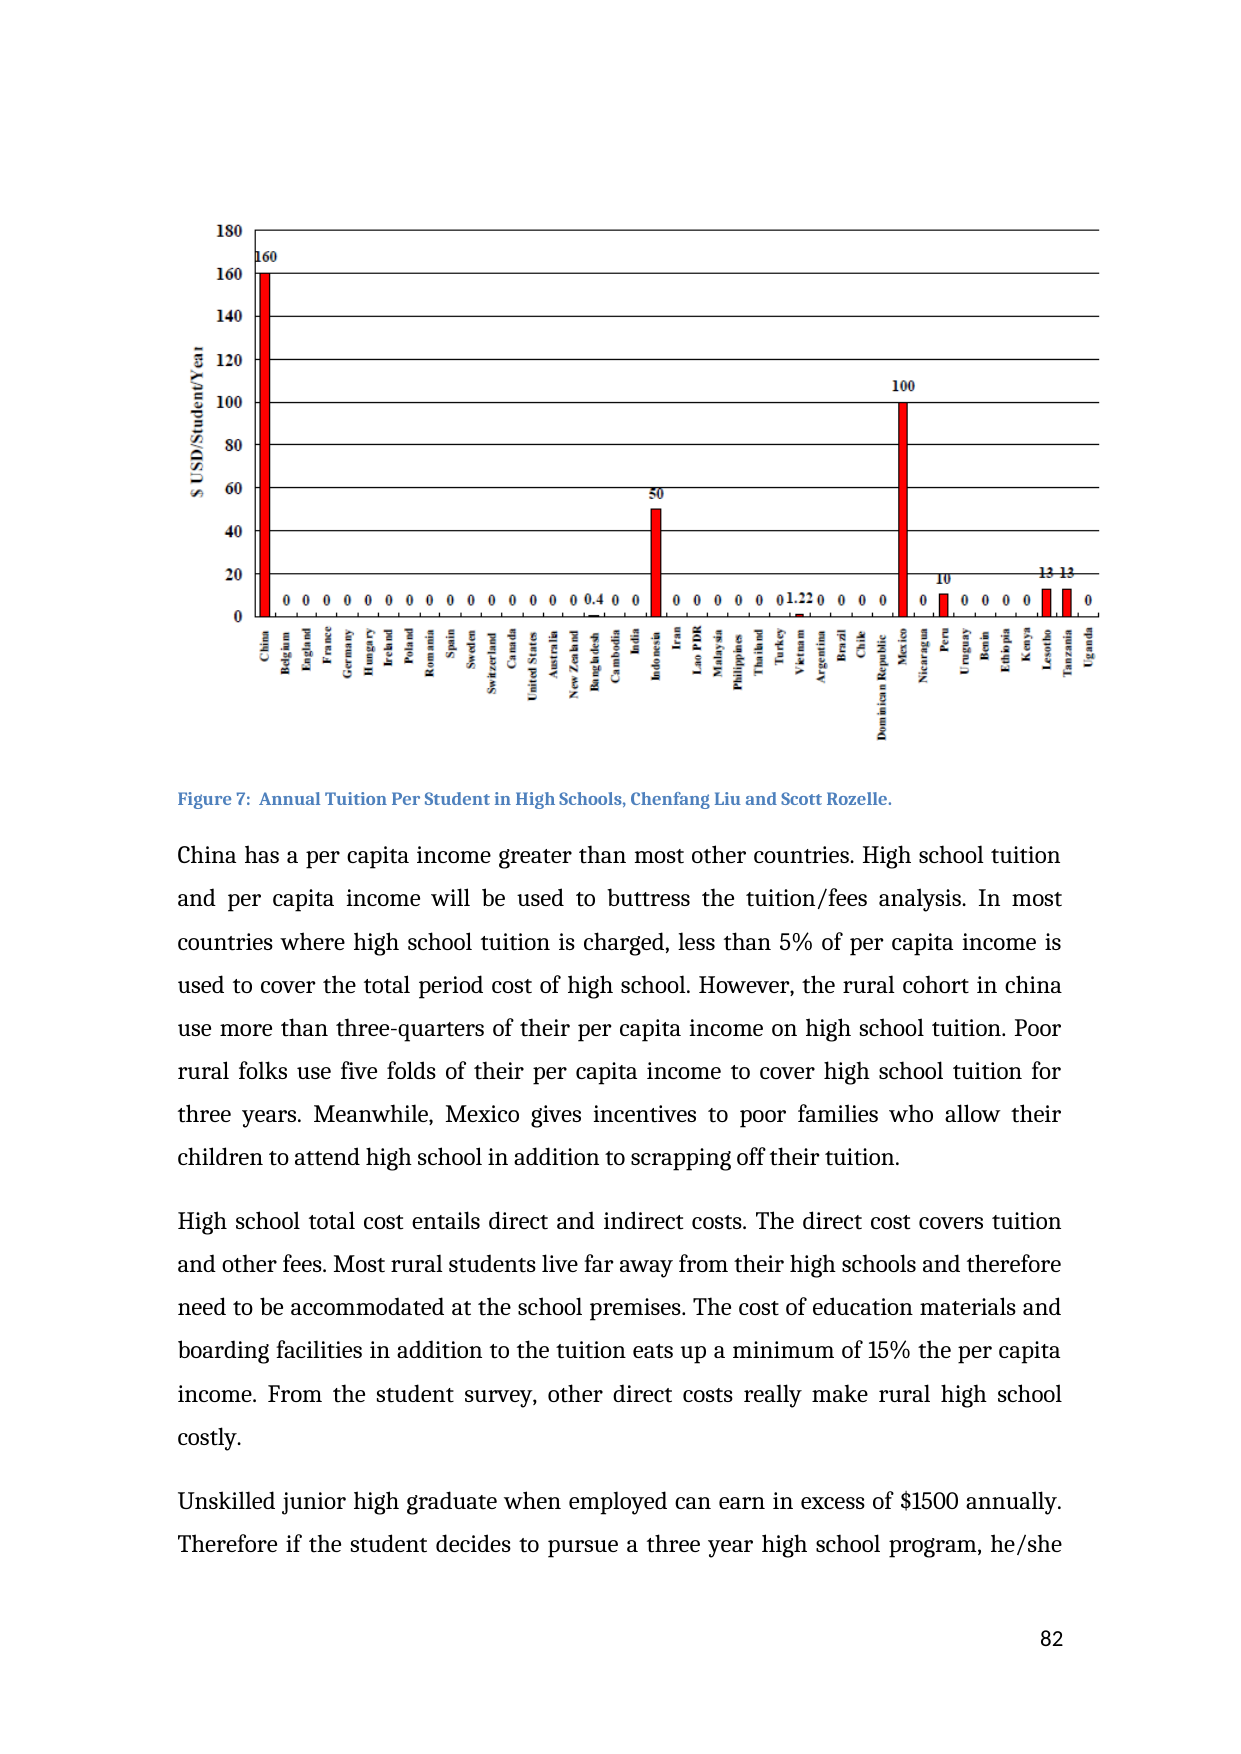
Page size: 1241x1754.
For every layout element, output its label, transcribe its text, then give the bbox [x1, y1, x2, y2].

picture [177, 177, 1110, 754]
text China has a per capita income greater than most other countries. High school tuition and per capita income will be used to buttress the tuition/fees analysis. In most countries where high school tuition is charged, less than 5% of per capita income is used to cover the total period cost of high school. However, the rural cohort in china use more than three-quarters of their per capita income on high school tuition. Poor rural folks use five folds of their per capita income to cover high school tuition for three years. Meanwhile, Mexico gives incentives to poor families who allow their children to attend high school in addition to scrapping off their tuition. [177, 841, 1063, 1172]
text Figure 7: Annual Tuition Per Student in High Schools, Chenfang Liu and Scott Rozelle. [177, 788, 1063, 809]
text Unskilled junior high graduate when employed can earn in excess of $1500 annually. Therefore if the student decides to pursue a three year high school program, he/she [177, 1487, 1063, 1558]
text High school total cost entails direct and indirect costs. The direct cost covers tuition and other fees. Most rural students live far away from their high schools and therefore need to be accommodated at the school premises. The cost of education materials and boarding facilities in addition to the tuition eats up a minimum of 15% the per capita income. From the student survey, other direct costs really make rural high school costly. [177, 1207, 1063, 1451]
